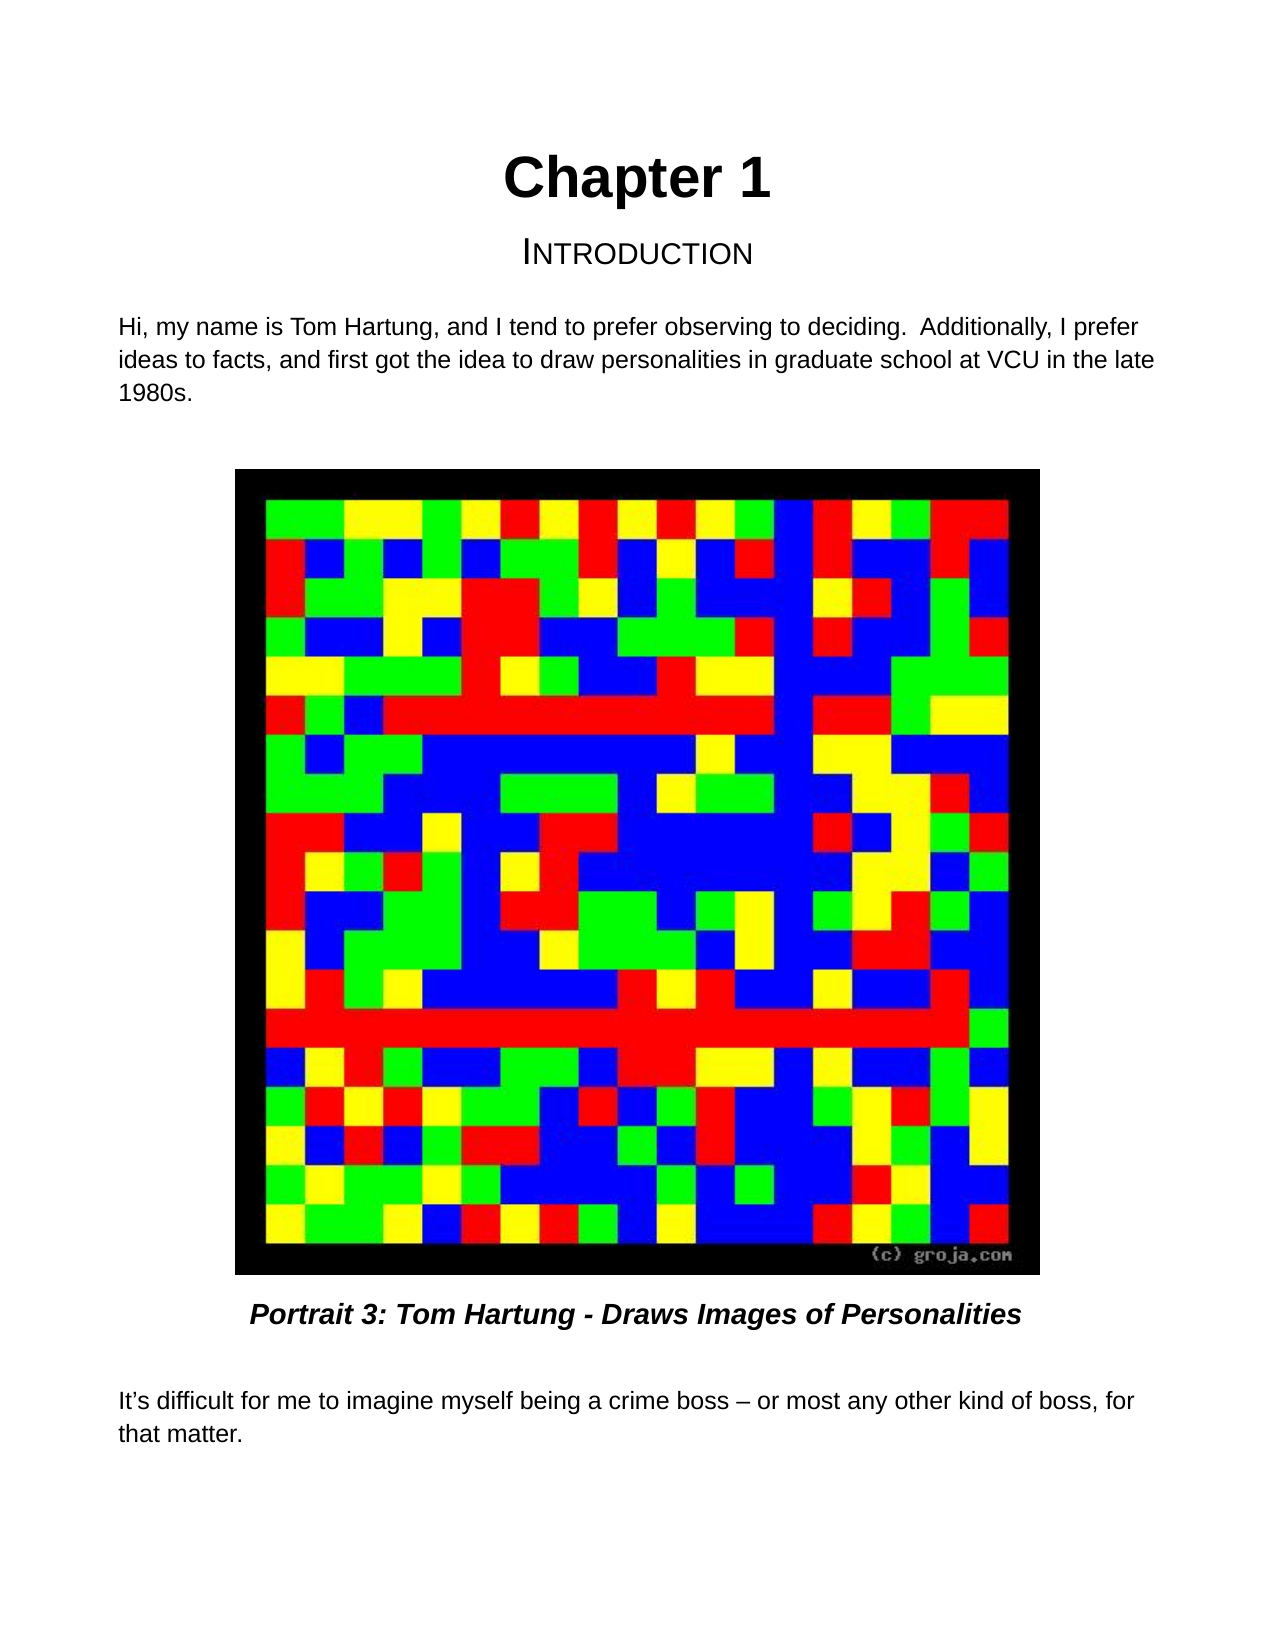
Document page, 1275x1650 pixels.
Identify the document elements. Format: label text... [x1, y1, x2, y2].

subtitle Introduction [118, 229, 1157, 272]
text Hi, my name is Tom Hartung, and I tend to prefer observing to deciding. Additionally, I prefer ideas to facts, and first got the idea to draw personalities in graduate school at VCU in the late 1980s. [118, 312, 1157, 406]
text It’s difficult for me to imagine myself being a crime boss – or most any other kind of boss, for that matter. [118, 1386, 1157, 1448]
text Portrait 3: Tom Hartung - Draws Images of Personalities [235, 1275, 1040, 1331]
picture [235, 469, 1040, 1275]
title Chapter 1 [118, 143, 1157, 210]
